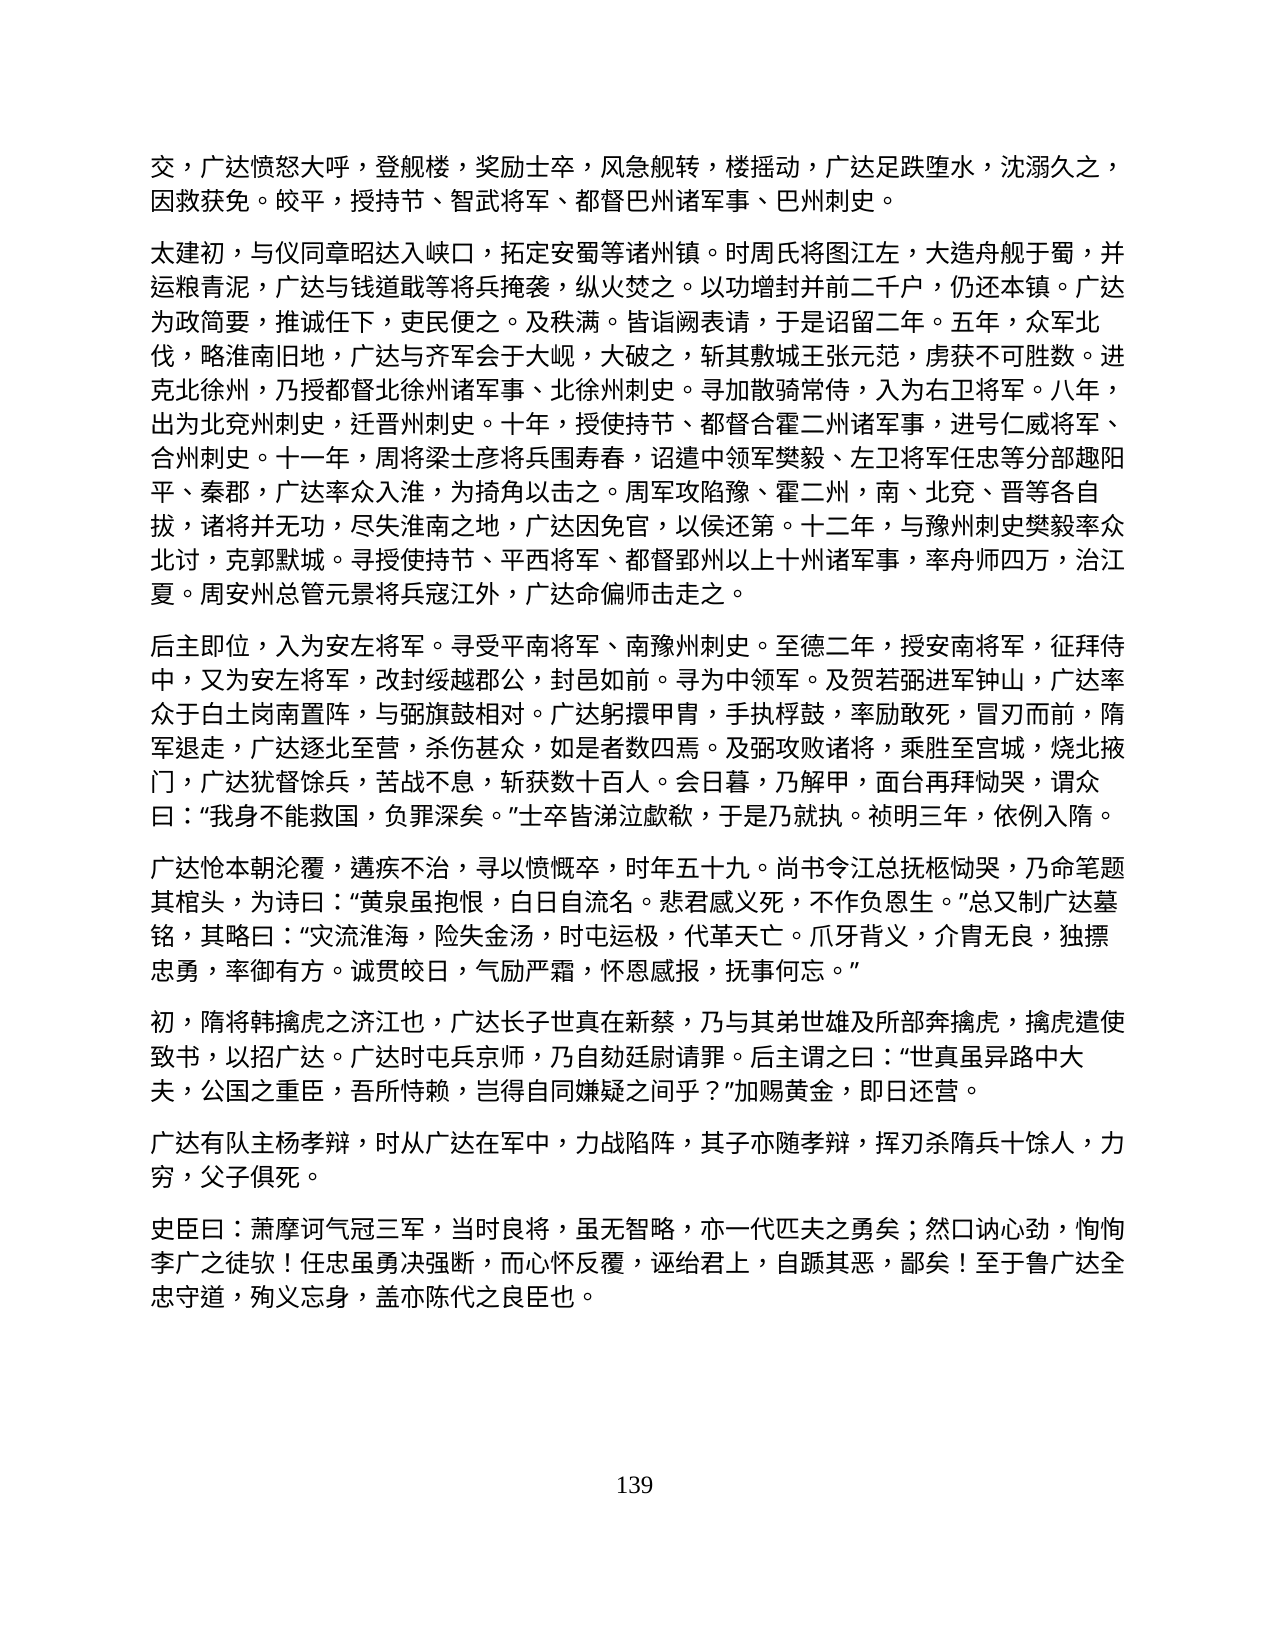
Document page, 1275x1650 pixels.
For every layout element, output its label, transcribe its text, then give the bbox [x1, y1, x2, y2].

text 交，广达愤怒大呼，登舰楼，奖励士卒，风急舰转，楼摇动，广达足跌堕水，沈溺久之，因救获免。皎平，授持节、智武将军、都督巴州诸军事、巴州刺史。 [150, 150, 1125, 218]
text 广达怆本朝沦覆，遘疾不治，寻以愤慨卒，时年五十九。尚书令江总抚柩恸哭，乃命笔题其棺头，为诗曰：“黄泉虽抱恨，白日自流名。悲君感义死，不作负恩生。”总又制广达墓铭，其略曰：“灾流淮海，险失金汤，时屯运极，代革天亡。爪牙背义，介胄无良，独摽忠勇，率御有方。诚贯皎日，气励严霜，怀恩感报，抚事何忘。” [150, 851, 1125, 987]
text 史臣曰：萧摩诃气冠三军，当时良将，虽无智略，亦一代匹夫之勇矣；然口讷心劲，恂恂李广之徒欤！任忠虽勇决强断，而心怀反覆，诬绐君上，自踬其恶，鄙矣！至于鲁广达全忠守道，殉义忘身，盖亦陈代之良臣也。 [150, 1211, 1125, 1313]
text 初，隋将韩擒虎之济江也，广达长子世真在新蔡，乃与其弟世雄及所部奔擒虎，擒虎遣使致书，以招广达。广达时屯兵京师，乃自劾廷尉请罪。后主谓之曰：“世真虽异路中大夫，公国之重臣，吾所恃赖，岂得自同嫌疑之间乎？”加赐黄金，即日还营。 [150, 1005, 1125, 1107]
text 太建初，与仪同章昭达入峡口，拓定安蜀等诸州镇。时周氏将图江左，大造舟舰于蜀，并运粮青泥，广达与钱道戢等将兵掩袭，纵火焚之。以功增封并前二千户，仍还本镇。广达为政简要，推诚任下，吏民便之。及秩满。皆诣阙表请，于是诏留二年。五年，众军北伐，略淮南旧地，广达与齐军会于大岘，大破之，斩其敷城王张元范，虏获不可胜数。进克北徐州，乃授都督北徐州诸军事、北徐州刺史。寻加散骑常侍，入为右卫将军。八年，出为北兗州刺史，迁晋州刺史。十年，授使持节、都督合霍二州诸军事，进号仁威将军、合州刺史。十一年，周将梁士彦将兵围寿春，诏遣中领军樊毅、左卫将军任忠等分部趣阳平、秦郡，广达率众入淮，为掎角以击之。周军攻陷豫、霍二州，南、北兗、晋等各自拔，诸将并无功，尽失淮南之地，广达因免官，以侯还第。十二年，与豫州刺史樊毅率众北讨，克郭默城。寻授使持节、平西将军、都督郢州以上十州诸军事，率舟师四万，治江夏。周安州总管元景将兵寇江外，广达命偏师击走之。 [150, 236, 1125, 611]
text 后主即位，入为安左将军。寻受平南将军、南豫州刺史。至德二年，授安南将军，征拜侍中，又为安左将军，改封绥越郡公，封邑如前。寻为中领军。及贺若弼进军钟山，广达率众于白土岗南置阵，与弼旗鼓相对。广达躬擐甲胄，手执桴鼓，率励敢死，冒刃而前，隋军退走，广达逐北至营，杀伤甚众，如是者数四焉。及弼攻败诸将，乘胜至宫城，烧北掖门，广达犹督馀兵，苦战不息，斩获数十百人。会日暮，乃解甲，面台再拜恸哭，谓众曰：“我身不能救国，负罪深矣。”士卒皆涕泣歔欷，于是乃就执。祯明三年，依例入隋。 [150, 629, 1125, 833]
text 广达有队主杨孝辩，时从广达在军中，力战陷阵，其子亦随孝辩，挥刃杀隋兵十馀人，力穷，父子俱死。 [150, 1125, 1125, 1193]
